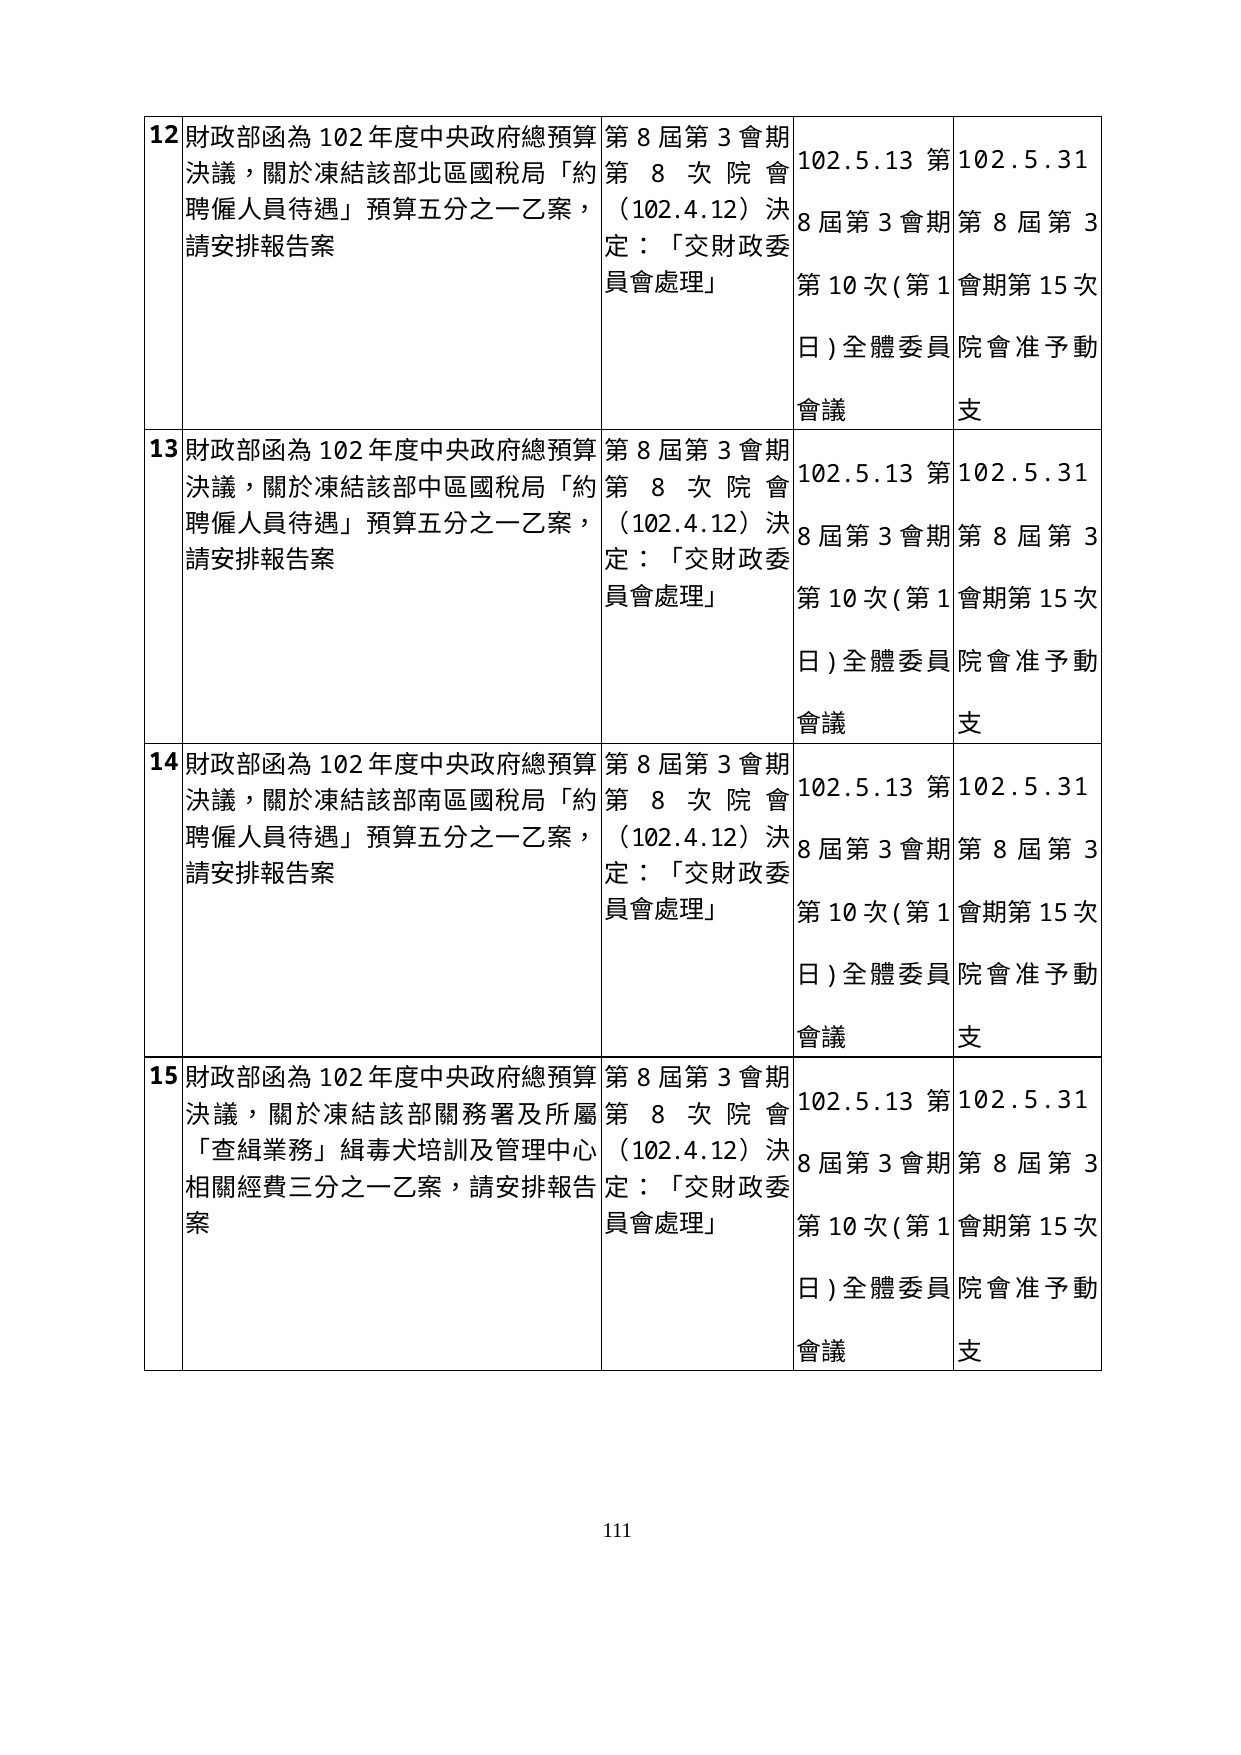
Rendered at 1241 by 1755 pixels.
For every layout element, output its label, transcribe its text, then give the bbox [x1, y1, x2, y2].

table_cell 第8屆第3會期第8次院會（102.4.12）決定：「交財政委員會處理」 [602, 430, 793, 743]
table_cell 財政部函為102年度中央政府總預算決議，關於凍結該部中區國稅局「約聘僱人員待遇」預算五分之一乙案，請安排報告案 [183, 430, 601, 743]
table_cell 102.5.31第8屆第3會期第15次院會准予動支 [954, 744, 1101, 1056]
table_cell 102.5.13第8屆第3會期第10次(第1日)全體委員會議 [794, 1058, 953, 1370]
table_cell 第8屆第3會期第8次院會（102.4.12）決定：「交財政委員會處理」 [602, 744, 793, 1056]
table_cell 15 [145, 1058, 182, 1370]
table_cell 第8屆第3會期第8次院會（102.4.12）決定：「交財政委員會處理」 [602, 1058, 793, 1370]
table_cell 13 [145, 430, 182, 743]
table_cell 102.5.13第8屆第3會期第10次(第1日)全體委員會議 [794, 117, 953, 429]
table_cell 財政部函為102年度中央政府總預算決議，關於凍結該部關務署及所屬「查緝業務」緝毒犬培訓及管理中心相關經費三分之一乙案，請安排報告案 [183, 1058, 601, 1370]
table_cell 102.5.31第8屆第3會期第15次院會准予動支 [954, 1058, 1101, 1370]
table_cell 14 [145, 744, 182, 1056]
table_cell 102.5.31第8屆第3會期第15次院會准予動支 [954, 430, 1101, 743]
table_cell 102.5.13第8屆第3會期第10次(第1日)全體委員會議 [794, 430, 953, 743]
table_cell 102.5.31第8屆第3會期第15次院會准予動支 [954, 117, 1101, 429]
table_cell 102.5.13第8屆第3會期第10次(第1日)全體委員會議 [794, 744, 953, 1056]
table_cell 財政部函為102年度中央政府總預算決議，關於凍結該部北區國稅局「約聘僱人員待遇」預算五分之一乙案，請安排報告案 [183, 117, 601, 429]
table_cell 第8屆第3會期第8次院會（102.4.12）決定：「交財政委員會處理」 [602, 117, 793, 429]
table_cell 財政部函為102年度中央政府總預算決議，關於凍結該部南區國稅局「約聘僱人員待遇」預算五分之一乙案，請安排報告案 [183, 744, 601, 1056]
table_cell 12 [145, 117, 182, 429]
